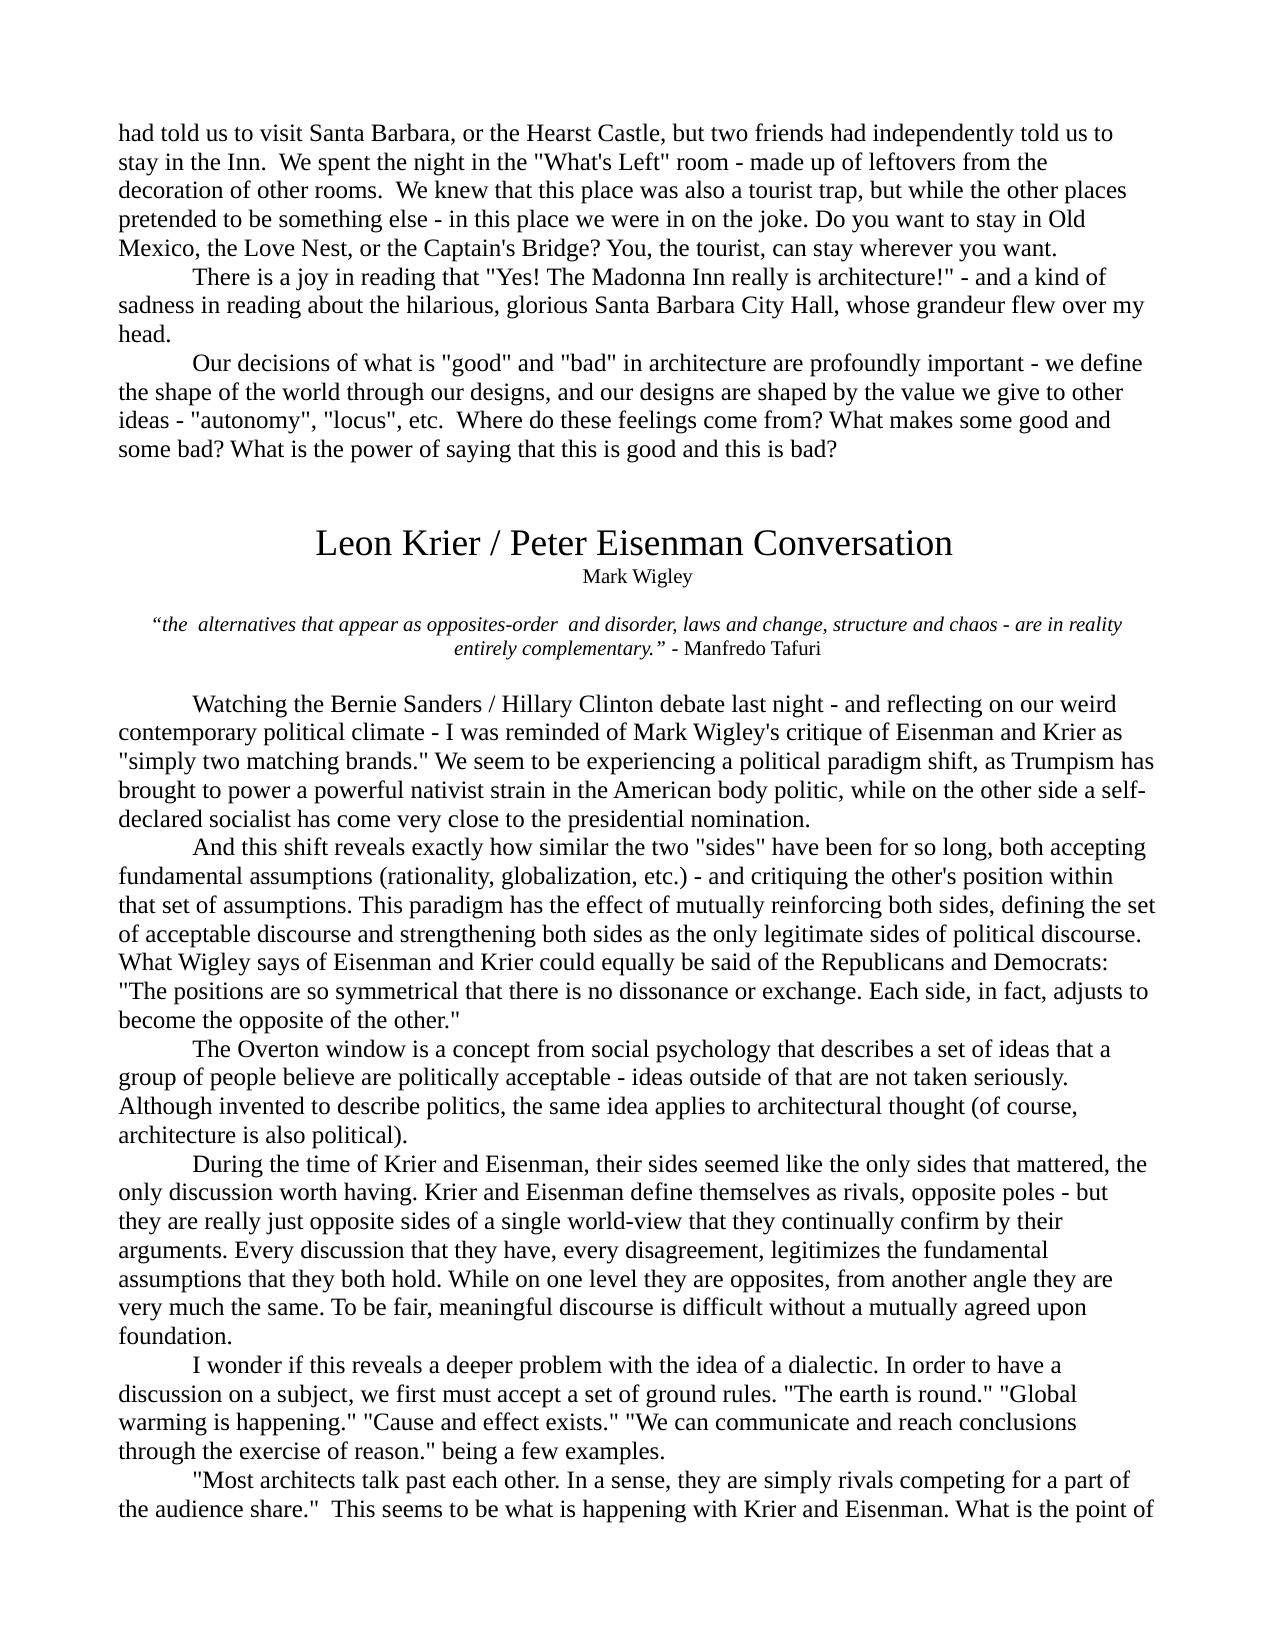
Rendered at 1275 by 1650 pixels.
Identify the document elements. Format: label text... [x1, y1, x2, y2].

text Watching the Bernie Sanders / Hillary Clinton debate last night - and reflecting on our weird contemporary political climate - I was reminded of Mark Wigley's critique of Eisenman and Krier as "simply two matching brands." We seem to be experiencing a political paradigm shift, as Trumpism has brought to power a powerful nativist strain in the American body politic, while on the other side a self-declared socialist has come very close to the presidential nomination. [118, 689, 1157, 832]
text There is a joy in reading that "Yes! The Madonna Inn really is architecture!" - and a kind of sadness in reading about the hilarious, glorious Santa Barbara City Hall, whose grandeur flew over my head. [118, 262, 1157, 348]
text I wonder if this reveals a deeper problem with the idea of a dialectic. In order to have a discussion on a subject, we first must accept a set of ground rules. "The earth is round." "Global warming is happening." "Cause and effect exists." "We can communicate and reach conclusions through the exercise of reason." being a few examples. [118, 1350, 1157, 1465]
text Our decisions of what is "good" and "bad" in architecture are profoundly important - we define the shape of the world through our designs, and our designs are shaped by the value we give to other ideas - "autonomy", "locus", etc. Where do these feelings come from? What makes some good and some bad? What is the power of saying that this is good and this is bad? [118, 348, 1157, 463]
text And this shift reveals exactly how similar the two "sides" have been for so long, both accepting fundamental assumptions (rationality, globalization, etc.) - and critiquing the other's position within that set of assumptions. This paradigm has the effect of mutually reinforcing both sides, defining the set of acceptable discourse and strengthening both sides as the only legitimate sides of political discourse. What Wigley says of Eisenman and Krier could equally be said of the Republicans and Democrats: "The positions are so symmetrical that there is no dissonance or exchange. Each side, in fact, adjusts to become the opposite of the other." [118, 832, 1157, 1034]
text had told us to visit Santa Barbara, or the Hearst Castle, but two friends had independently told us to stay in the Inn. We spent the night in the "What's Left" room - made up of leftovers from the decoration of other rooms. We knew that this place was also a tourist trap, but while the other places pretended to be something else - in this place we were in on the joke. Do you want to stay in Old Mexico, the Love Nest, or the Captain's Bridge? You, the tourist, can stay wherever you want. [118, 118, 1157, 262]
text Mark Wigley [118, 564, 1157, 588]
text "Most architects talk past each other. In a sense, they are simply rivals competing for a part of the audience share." This seems to be what is happening with Krier and Eisenman. What is the point of [118, 1465, 1157, 1522]
text “the alternatives that appear as opposites-order and disorder, laws and change, structure and chaos - are in reality entirely complementary.” - Manfredo Tafuri [118, 612, 1157, 660]
text The Overton window is a concept from social psychology that describes a set of ideas that a group of people believe are politically acceptable - ideas outside of that are not taken seriously. Although invented to describe politics, the same idea applies to architectural thought (of course, architecture is also political). [118, 1034, 1157, 1149]
text Leon Krier / Peter Eisenman Conversation [118, 521, 1157, 564]
text During the time of Krier and Eisenman, their sides seemed like the only sides that mattered, the only discussion worth having. Krier and Eisenman define themselves as rivals, opposite poles - but they are really just opposite sides of a single world-view that they continually confirm by their arguments. Every discussion that they have, every disagreement, legitimizes the fundamental assumptions that they both hold. While on one level they are opposites, from another angle they are very much the same. To be fair, meaningful discourse is difficult without a mutually agreed upon foundation. [118, 1149, 1157, 1350]
